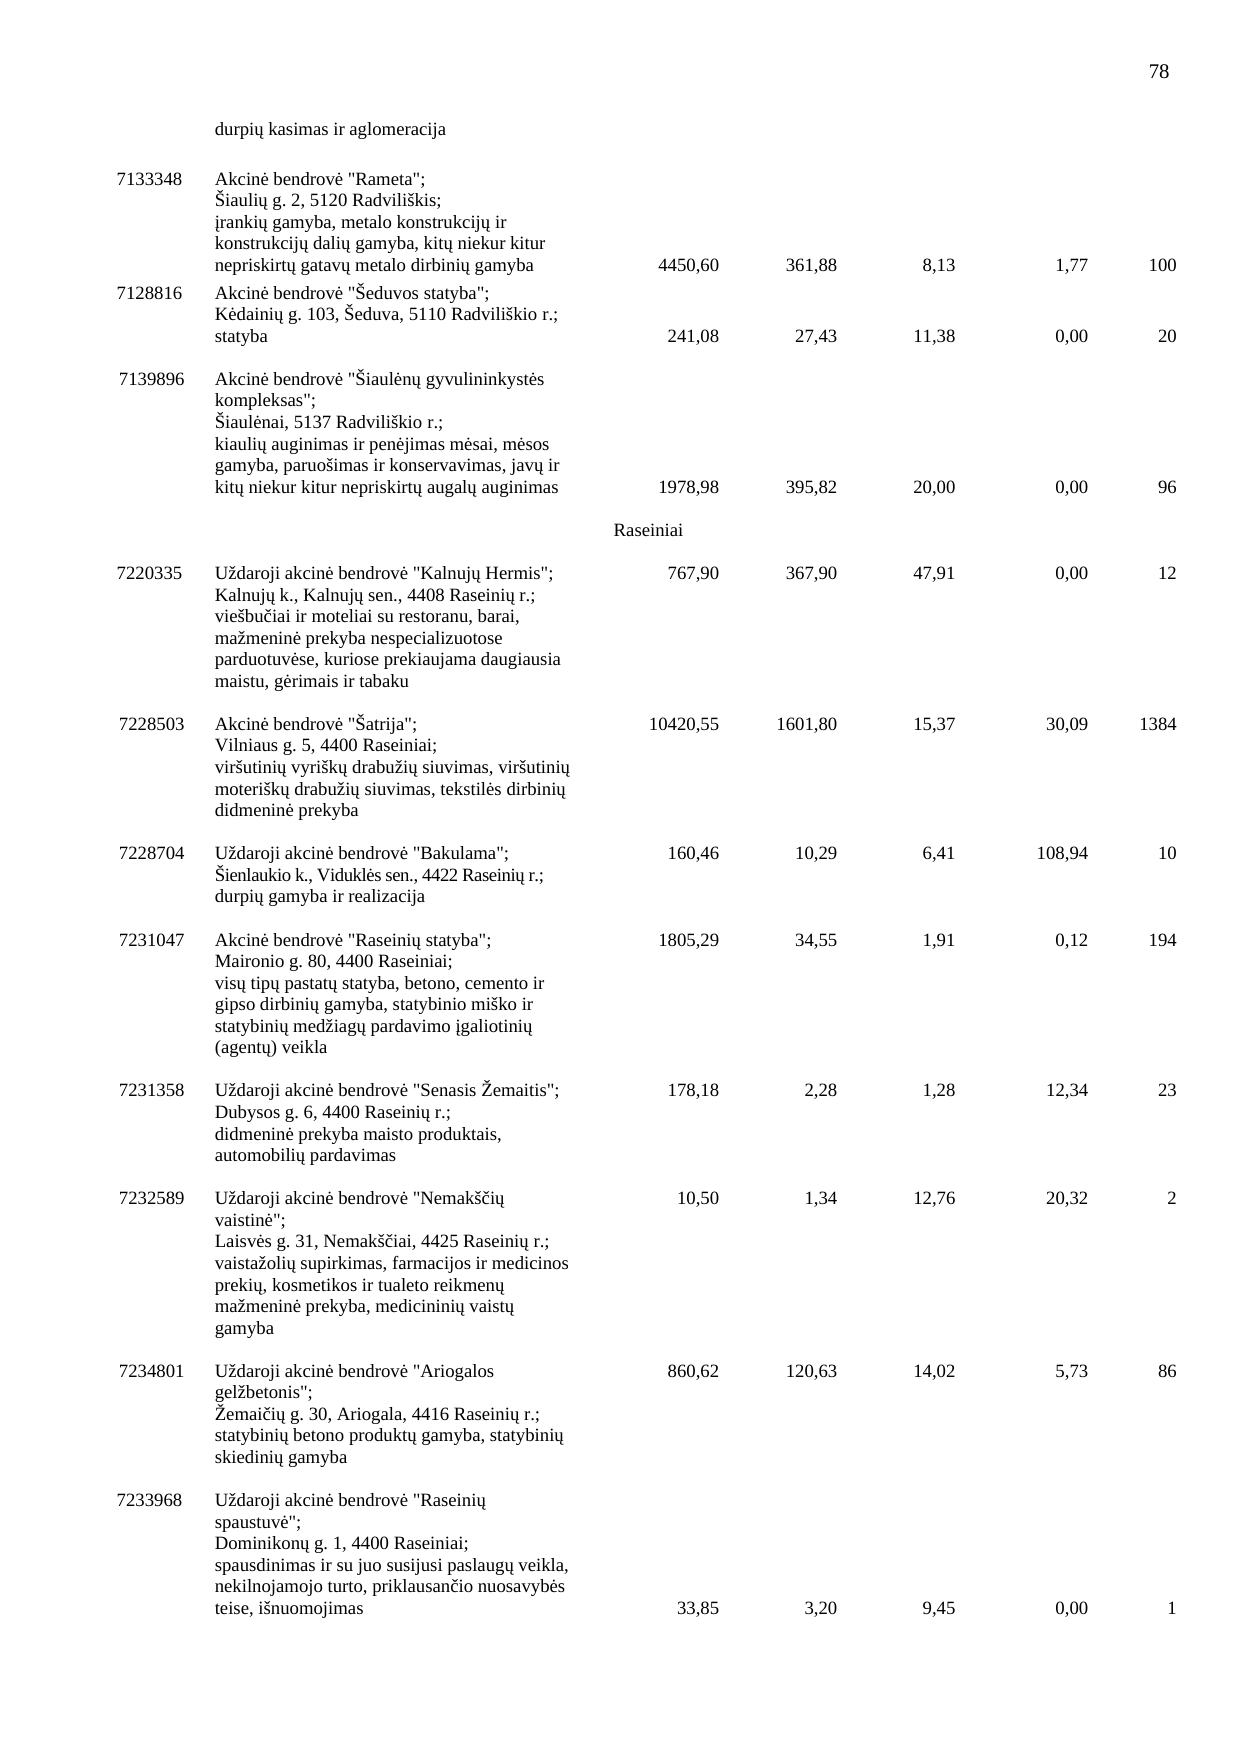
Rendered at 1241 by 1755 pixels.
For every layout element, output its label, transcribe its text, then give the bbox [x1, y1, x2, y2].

table_cell 7228704 [100, 842, 203, 928]
table_cell 178,18 [587, 1079, 735, 1187]
table_cell 20,32 [971, 1187, 1104, 1360]
table_cell 30,09 [971, 713, 1104, 842]
table_cell 120,63 [735, 1360, 853, 1489]
table_cell 6,41 [853, 842, 971, 928]
table_cell 860,62 [587, 1360, 735, 1489]
table_cell 1 [1104, 1489, 1192, 1640]
table_cell 361,88 [735, 161, 853, 282]
table_cell [853, 118, 971, 161]
table_cell 14,02 [853, 1360, 971, 1489]
table_cell Uždaroji akcinė bendrovė "Ariogalos gelžbetonis"; Žemaičių g. 30, Ariogala, 4416 Raseinių r.; statybinių betono produktų gamyba, statybinių skiedinių gamyba [203, 1360, 587, 1489]
table_cell 767,90 [587, 562, 735, 713]
table_cell 3,20 [735, 1489, 853, 1640]
table_cell [1104, 118, 1192, 161]
table_cell 241,08 [587, 282, 735, 368]
table_cell 7133348 [100, 161, 203, 282]
table_cell 12,76 [853, 1187, 971, 1360]
table_cell 12,34 [971, 1079, 1104, 1187]
table_cell 5,73 [971, 1360, 1104, 1489]
table_cell 7233968 [100, 1489, 203, 1640]
table_cell 1805,29 [587, 929, 735, 1079]
table_cell 1601,80 [735, 713, 853, 842]
table_cell Akcinė bendrovė "Šeduvos statyba"; Kėdainių g. 103, Šeduva, 5110 Radviliškio r.; statyba [203, 282, 587, 368]
table_cell 0,12 [971, 929, 1104, 1079]
table_cell 0,00 [971, 282, 1104, 368]
table_cell Akcinė bendrovė "Rameta"; Šiaulių g. 2, 5120 Radviliškis; įrankių gamyba, metalo konstrukcijų ir konstrukcijų dalių gamyba, kitų niekur kitur nepriskirtų gatavų metalo dirbinių gamyba [203, 161, 587, 282]
table_cell 23 [1104, 1079, 1192, 1187]
table_cell Raseiniai [100, 519, 1192, 562]
table_cell 7139896 [100, 368, 203, 519]
table_cell 7234801 [100, 1360, 203, 1489]
table_cell 10,29 [735, 842, 853, 928]
table_cell 1384 [1104, 713, 1192, 842]
table_cell Akcinė bendrovė "Raseinių statyba"; Maironio g. 80, 4400 Raseiniai; visų tipų pastatų statyba, betono, cemento ir gipso dirbinių gamyba, statybinio miško ir statybinių medžiagų pardavimo įgaliotinių (agentų) veikla [203, 929, 587, 1079]
table_cell 7228503 [100, 713, 203, 842]
table_cell durpių kasimas ir aglomeracija [203, 118, 587, 161]
table_cell Uždaroji akcinė bendrovė "Bakulama"; Šienlaukio k., Viduklės sen., 4422 Raseinių r.; durpių gamyba ir realizacija [203, 842, 587, 928]
table_cell 395,82 [735, 368, 853, 519]
table_cell 7232589 [100, 1187, 203, 1360]
table_cell 9,45 [853, 1489, 971, 1640]
table_cell 0,00 [971, 368, 1104, 519]
table_cell 367,90 [735, 562, 853, 713]
table_cell 20,00 [853, 368, 971, 519]
table_cell 100 [1104, 161, 1192, 282]
table_cell 7231047 [100, 929, 203, 1079]
table_cell Uždaroji akcinė bendrovė "Senasis Žemaitis"; Dubysos g. 6, 4400 Raseinių r.; didmeninė prekyba maisto produktais, automobilių pardavimas [203, 1079, 587, 1187]
table_cell 2,28 [735, 1079, 853, 1187]
table_cell Uždaroji akcinė bendrovė "Raseinių spaustuvė"; Dominikonų g. 1, 4400 Raseiniai; spausdinimas ir su juo susijusi paslaugų veikla, nekilnojamojo turto, priklausančio nuosavybės teise, išnuomojimas [203, 1489, 587, 1640]
table_cell 20 [1104, 282, 1192, 368]
table_cell 10,50 [587, 1187, 735, 1360]
table_cell 1,91 [853, 929, 971, 1079]
table_cell [587, 118, 735, 161]
table_cell [971, 118, 1104, 161]
table_cell 96 [1104, 368, 1192, 519]
table_cell 7220335 [100, 562, 203, 713]
table_cell 7128816 [100, 282, 203, 368]
table_cell 12 [1104, 562, 1192, 713]
table_cell 2 [1104, 1187, 1192, 1360]
table_cell Uždaroji akcinė bendrovė "Kalnujų Hermis"; Kalnujų k., Kalnujų sen., 4408 Raseinių r.; viešbučiai ir moteliai su restoranu, barai, mažmeninė prekyba nespecializuotose parduotuvėse, kuriose prekiaujama daugiausia maistu, gėrimais ir tabaku [203, 562, 587, 713]
table_cell Akcinė bendrovė "Šatrija"; Vilniaus g. 5, 4400 Raseiniai; viršutinių vyriškų drabužių siuvimas, viršutinių moteriškų drabužių siuvimas, tekstilės dirbinių didmeninė prekyba [203, 713, 587, 842]
table_cell Uždaroji akcinė bendrovė "Nemakščių vaistinė"; Laisvės g. 31, Nemakščiai, 4425 Raseinių r.; vaistažolių supirkimas, farmacijos ir medicinos prekių, kosmetikos ir tualeto reikmenų mažmeninė prekyba, medicininių vaistų gamyba [203, 1187, 587, 1360]
table_cell 7231358 [100, 1079, 203, 1187]
table_cell 0,00 [971, 562, 1104, 713]
table_cell 160,46 [587, 842, 735, 928]
table_cell 11,38 [853, 282, 971, 368]
table_cell 1978,98 [587, 368, 735, 519]
table_cell [100, 118, 203, 161]
table_cell 8,13 [853, 161, 971, 282]
table_cell 1,28 [853, 1079, 971, 1187]
table_cell 4450,60 [587, 161, 735, 282]
table_cell 86 [1104, 1360, 1192, 1489]
table_cell 47,91 [853, 562, 971, 713]
table_cell 194 [1104, 929, 1192, 1079]
table_cell 10 [1104, 842, 1192, 928]
table_cell 1,77 [971, 161, 1104, 282]
table_cell 108,94 [971, 842, 1104, 928]
table_cell 34,55 [735, 929, 853, 1079]
table_cell 27,43 [735, 282, 853, 368]
table_cell Akcinė bendrovė "Šiaulėnų gyvulininkystės kompleksas"; Šiaulėnai, 5137 Radviliškio r.; kiaulių auginimas ir penėjimas mėsai, mėsos gamyba, paruošimas ir konservavimas, javų ir kitų niekur kitur nepriskirtų augalų auginimas [203, 368, 587, 519]
table_cell 10420,55 [587, 713, 735, 842]
table_cell 15,37 [853, 713, 971, 842]
table_cell 33,85 [587, 1489, 735, 1640]
table_cell 1,34 [735, 1187, 853, 1360]
table_cell [735, 118, 853, 161]
table_cell 0,00 [971, 1489, 1104, 1640]
